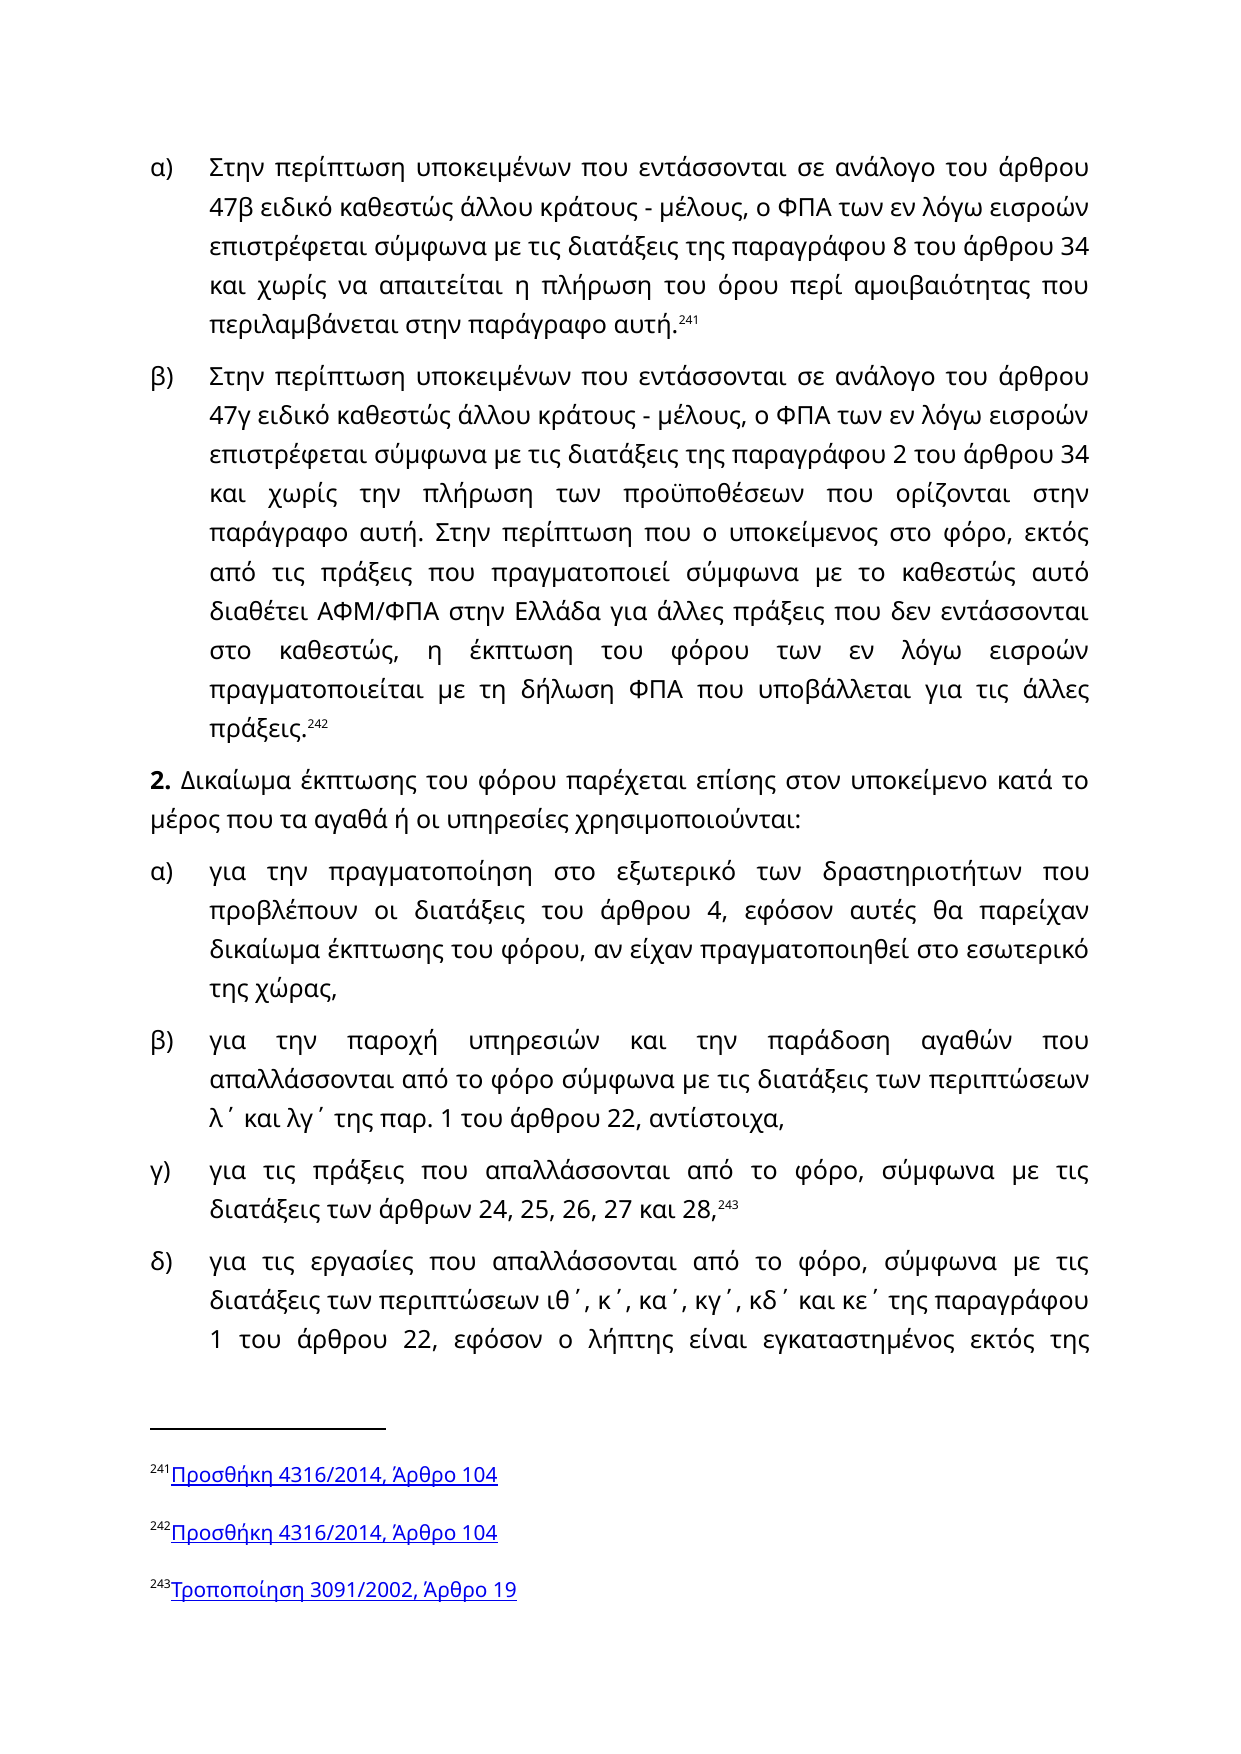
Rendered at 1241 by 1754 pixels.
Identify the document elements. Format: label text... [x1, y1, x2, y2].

text Προσθήκη 4316/2014, Άρθρο 104 [150, 1460, 1090, 1489]
list δ) για τις εργασίες που απαλλάσσονται από το φόρο, σύμφωνα με τις διατάξεις των περιπτώσεων ιθ΄, κ΄, κα΄, κγ΄, κδ΄ και κε΄ της παραγράφου 1 του άρθρου 22, εφόσον ο λήπτης είναι εγκαταστημένος εκτός της [150, 1243, 1090, 1356]
list α) Στην περίπτωση υποκειμένων που εντάσσονται σε ανάλογο του άρθρου 47β ειδικό καθεστώς άλλου κράτους - μέλους, ο ΦΠΑ των εν λόγω εισροών επιστρέφεται σύμφωνα με τις διατάξεις της παραγράφου 8 του άρθρου 34 και χωρίς να απαιτείται η πλήρωση του όρου περί αμοιβαιότητας που περιλαμβάνεται στην παράγραφο αυτή. [150, 150, 1090, 341]
list γ) για τις πράξεις που απαλλάσσονται από το φόρο, σύμφωνα με τις διατάξεις των άρθρων 24, 25, 26, 27 και 28, [150, 1152, 1090, 1226]
text 2. Δικαίωμα έκπτωσης του φόρου παρέχεται επίσης στον υποκείμενο κατά το μέρος που τα αγαθά ή οι υπηρεσίες χρησιμοποιούνται: [150, 762, 1090, 836]
list β) για την παροχή υπηρεσιών και την παράδοση αγαθών που απαλλάσσονται από το φόρο σύμφωνα με τις διατάξεις των περιπτώσεων λ΄ και λγ΄ της παρ. 1 του άρθρου 22, αντίστοιχα, [150, 1022, 1090, 1135]
list α) για την πραγματοποίηση στο εξωτερικό των δραστηριοτήτων που προβλέπουν οι διατάξεις του άρθρου 4, εφόσον αυτές θα παρείχαν δικαίωμα έκπτωσης του φόρου, αν είχαν πραγματοποιηθεί στο εσωτερικό της χώρας, [150, 853, 1090, 1005]
text Τροποποίηση 3091/2002, Άρθρο 19 [150, 1576, 1090, 1604]
list β) Στην περίπτωση υποκειμένων που εντάσσονται σε ανάλογο του άρθρου 47γ ειδικό καθεστώς άλλου κράτους - μέλους, ο ΦΠΑ των εν λόγω εισροών επιστρέφεται σύμφωνα με τις διατάξεις της παραγράφου 2 του άρθρου 34 και χωρίς την πλήρωση των προϋποθέσεων που ορίζονται στην παράγραφο αυτή. Στην περίπτωση που ο υποκείμενος στο φόρο, εκτός από τις πράξεις που πραγματοποιεί σύμφωνα με το καθεστώς αυτό διαθέτει ΑΦΜ/ΦΠΑ στην Ελλάδα για άλλες πράξεις που δεν εντάσσονται στο καθεστώς, η έκπτωση του φόρου των εν λόγω εισροών πραγματοποιείται με τη δήλωση ΦΠΑ που υποβάλλεται για τις άλλες πράξεις. [150, 358, 1090, 745]
text Προσθήκη 4316/2014, Άρθρο 104 [150, 1518, 1090, 1546]
